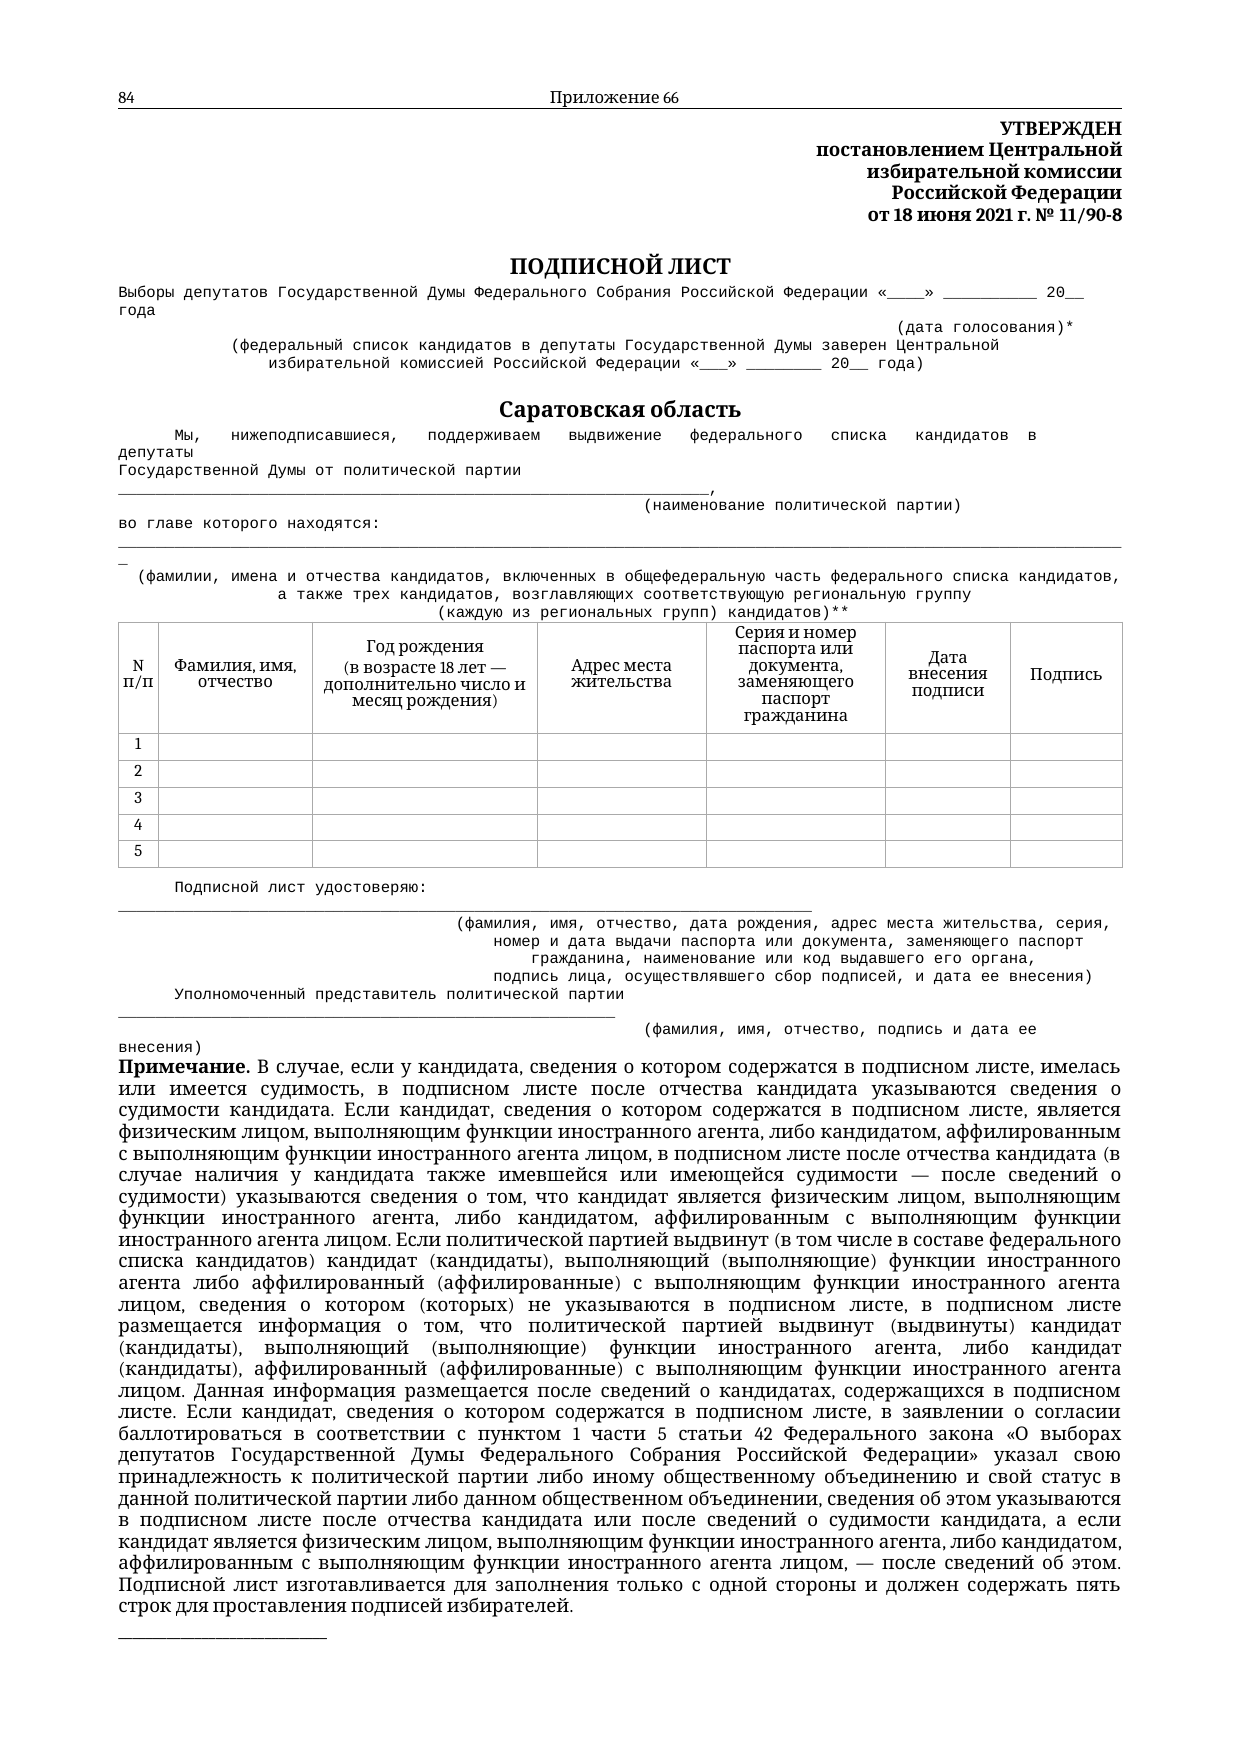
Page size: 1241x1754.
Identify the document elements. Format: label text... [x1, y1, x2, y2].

table_cell [313, 761, 537, 787]
text (фамилия, имя, отчество, дата рождения, адрес места жительства, серия, [118, 915, 1122, 933]
table_header Год рождения (в возрасте 18 лет — дополнительно число и месяц рождения) [313, 623, 537, 733]
table_cell [1011, 815, 1122, 840]
subtitle ПОДПИСНОЙ ЛИСТ [118, 255, 1122, 280]
table_cell [159, 734, 312, 760]
table_cell 5 [119, 841, 158, 867]
table_cell [707, 841, 885, 867]
text (наименование политической партии) [118, 498, 1122, 515]
table_header Подпись [1011, 623, 1122, 733]
text (каждую из региональных групп) кандидатов)** [118, 604, 1122, 622]
text гражданина, наименование или код выдавшего его органа, [118, 951, 1122, 968]
table_cell 1 [119, 734, 158, 760]
table_cell 3 [119, 788, 158, 813]
text (фамилии, имена и отчества кандидатов, включенных в общефедеральную часть федерального списка кандидатов, [118, 568, 1122, 586]
table_cell [886, 761, 1010, 787]
text номер и дата выдачи паспорта или документа, заменяющего паспорт [118, 933, 1122, 951]
table_cell [886, 734, 1010, 760]
table_header Серия и номер паспорта или документа, заменяющего паспорт гражданина [707, 623, 885, 733]
table_cell [313, 734, 537, 760]
text (дата голосования)* [118, 319, 1122, 337]
text избирательной комиссией Российской Федерации «___» ________ 20__ года) [118, 355, 1122, 373]
table_cell [159, 815, 312, 840]
table_cell [886, 788, 1010, 813]
subtitle Саратовская область [118, 397, 1122, 423]
table_cell [159, 841, 312, 867]
table_cell [707, 788, 885, 813]
text Выборы депутатов Государственной Думы Федерального Собрания Российской Федерации «____» __________ 20__ года [118, 284, 1122, 319]
table_cell [538, 734, 706, 760]
table_cell [1011, 734, 1122, 760]
text Подписной лист удостоверяю: __________________________________________________________________________ [118, 880, 1122, 915]
table_cell 4 [119, 815, 158, 840]
text Уполномоченный представитель политической партии _____________________________________________________ [118, 986, 1122, 1021]
text (фамилия, имя, отчество, подпись и дата ее внесения) [118, 1021, 1122, 1057]
table_cell [538, 815, 706, 840]
table_cell [1011, 761, 1122, 787]
text а также трех кандидатов, возглавляющих соответствующую региональную группу [118, 586, 1122, 604]
text Примечание. В случае, если у кандидата, сведения о котором содержатся в подписном листе, имелась или имеется судимость, в подписном листе после отчества кандидата указываются сведения о судимости кандидата. Если кандидат, сведения о котором содержатся в подписном листе, является физическим лицом, выполняющим функции иностранного агента, либо кандидатом, аффилированным с выполняющим функции иностранного агента лицом, в подписном листе после отчества кандидата (в случае наличия у кандидата также имевшейся или имеющейся судимости — после сведений о судимости) указываются сведения о том, что кандидат является физическим лицом, выполняющим функции иностранного агента, либо кандидатом, аффилированным с выполняющим функции иностранного агента лицом. Если политической партией выдвинут (в том числе в составе федерального списка кандидатов) кандидат (кандидаты), выполняющий (выполняющие) функции иностранного агента либо аффилированный (аффилированные) с выполняющим функции иностранного агента лицом, сведения о котором (которых) не указываются в подписном листе, в подписном листе размещается информация о том, что политической партией выдвинут (выдвинуты) кандидат (кандидаты), выполняющий (выполняющие) функции иностранного агента, либо кандидат (кандидаты), аффилированный (аффилированные) с выполняющим функции иностранного агента лицом. Данная информация размещается после сведений о кандидатах, содержащихся в подписном листе. Если кандидат, сведения о котором содержатся в подписном листе, в заявлении о согласии баллотироваться в соответствии с пунктом 1 части 5 статьи 42 Федерального закона «О выборах депутатов Государственной Думы Федерального Собрания Российской Федерации» указал свою принадлежность к политической партии либо иному общественному объединению и свой статус в данной политической партии либо данном общественном объединении, сведения об этом указываются в подписном листе после отчества кандидата или после сведений о судимости кандидата, а если кандидат является физическим лицом, выполняющим функции иностранного агента, либо кандидатом, аффилированным с выполняющим функции иностранного агента лицом, — после сведений об этом. Подписной лист изготавливается для заполнения только с одной стороны и должен содержать пять строк для проставления подписей избирателей. [118, 1057, 1122, 1617]
text УТВЕРЖДЕН постановлением Центральной избирательной комиссии Российской Федерации от 18 июня 2021 г. № 11/90-8 [118, 118, 1122, 226]
table_header Адрес места жительства [538, 623, 706, 733]
text (федеральный список кандидатов в депутаты Государственной Думы заверен Центральной [118, 337, 1122, 355]
table_cell [159, 788, 312, 813]
table_cell [159, 761, 312, 787]
text ______________________________ [118, 1622, 1122, 1642]
table_header N п/п [119, 623, 158, 733]
table_cell [538, 761, 706, 787]
table_cell [313, 815, 537, 840]
text во главе которого находятся: [118, 515, 1122, 533]
text Государственной Думы от политической партии _______________________________________________________________, [118, 462, 1122, 498]
table_cell [313, 788, 537, 813]
text Мы, нижеподписавшиеся, поддерживаем выдвижение федерального списка кандидатов в депутаты [118, 427, 1122, 462]
text подпись лица, осуществлявшего сбор подписей, и дата ее внесения) [118, 968, 1122, 986]
table_header Дата внесения подписи [886, 623, 1010, 733]
table_cell [707, 734, 885, 760]
table_cell [707, 761, 885, 787]
table_cell [1011, 788, 1122, 813]
table_cell [1011, 841, 1122, 867]
table_cell [707, 815, 885, 840]
table_header Фамилия, имя, отчество [159, 623, 312, 733]
table_cell 2 [119, 761, 158, 787]
table_cell [538, 788, 706, 813]
table_cell [313, 841, 537, 867]
table_cell [886, 841, 1010, 867]
text ____________________________________________________________________________________________________________ [118, 533, 1122, 568]
table_cell [538, 841, 706, 867]
table_cell [886, 815, 1010, 840]
